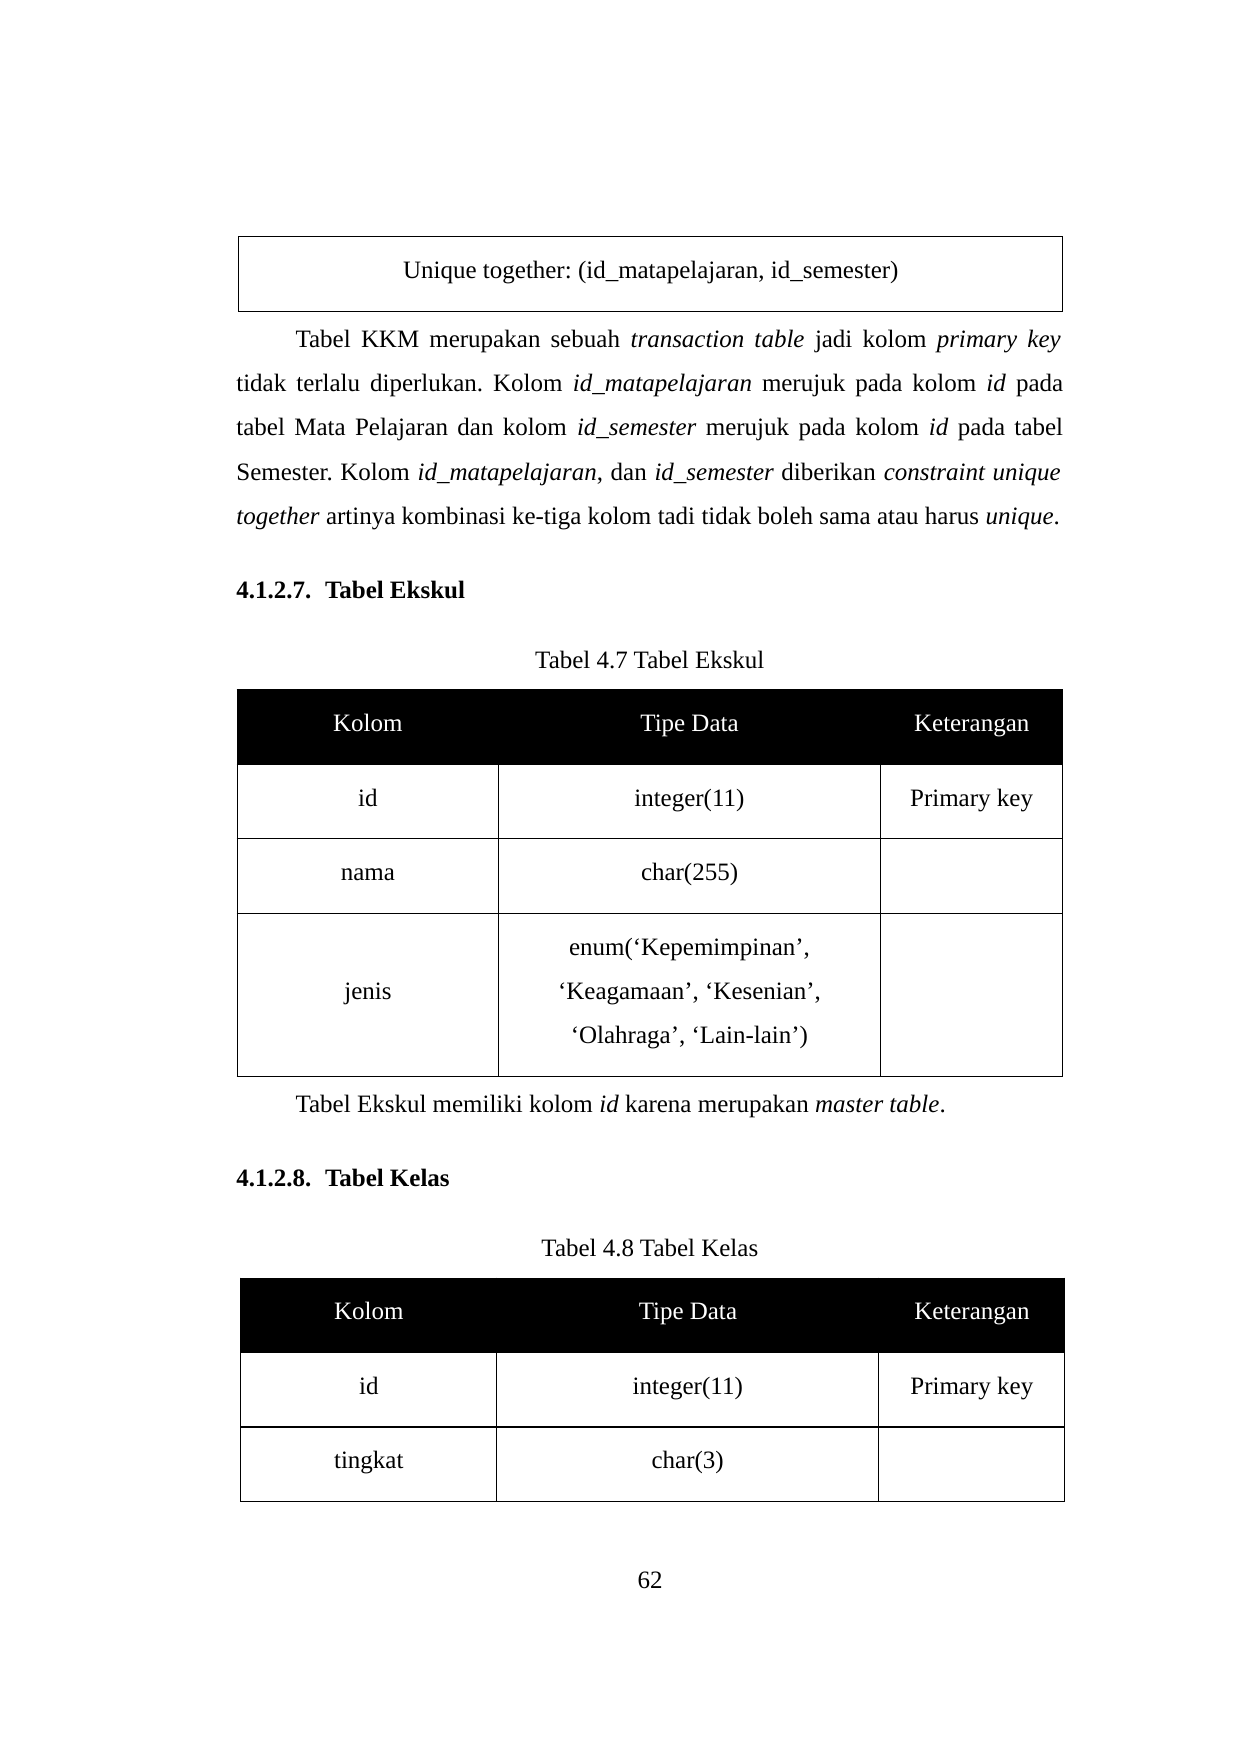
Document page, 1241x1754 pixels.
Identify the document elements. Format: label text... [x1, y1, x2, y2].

table_cell Unique together: (id_matapelajaran, id_semester) [239, 237, 1062, 311]
table_cell enum(‘Kepemimpinan’, ‘Keagamaan’, ‘Kesenian’, ‘Olahraga’, ‘Lain-lain’) [499, 914, 880, 1076]
table_cell jenis [238, 914, 498, 1076]
text Tabel 4.8 Tabel Kelas [236, 1221, 1063, 1265]
text Tabel 4.7 Tabel Ekskul [236, 633, 1063, 677]
table_header Keterangan [881, 690, 1062, 764]
table_header Kolom [241, 1279, 496, 1352]
table_header Kolom [238, 690, 498, 764]
table_cell integer(11) [497, 1353, 878, 1426]
table_cell [881, 839, 1062, 913]
table_header Keterangan [879, 1279, 1064, 1352]
table_cell tingkat [241, 1428, 496, 1501]
subtitle Tabel Kelas [236, 1151, 1063, 1196]
table_cell char(3) [497, 1428, 878, 1501]
table_cell [879, 1428, 1064, 1501]
table_cell char(255) [499, 839, 880, 913]
table_cell id [241, 1353, 496, 1426]
text Tabel Ekskul memiliki kolom id karena merupakan master table. [236, 1077, 1063, 1121]
table_cell nama [238, 839, 498, 913]
table_cell Primary key [881, 765, 1062, 838]
table_header Tipe Data [497, 1279, 878, 1352]
table_cell integer(11) [499, 765, 880, 838]
subtitle Tabel Ekskul [236, 563, 1063, 608]
text Tabel KKM merupakan sebuah transaction table jadi kolom primary key tidak terlalu diperlukan. Kolom id_matapelajaran merujuk pada kolom id pada tabel Mata Pelajaran dan kolom id_semester merujuk pada kolom id pada tabel Semester. Kolom id_matapelajaran, dan id_semester diberikan constraint unique together artinya kombinasi ke-tiga kolom tadi tidak boleh sama atau harus unique. [236, 312, 1063, 533]
table_header Tipe Data [499, 690, 880, 764]
table_cell [881, 914, 1062, 1076]
table_cell Primary key [879, 1353, 1064, 1426]
table_cell id [238, 765, 498, 838]
